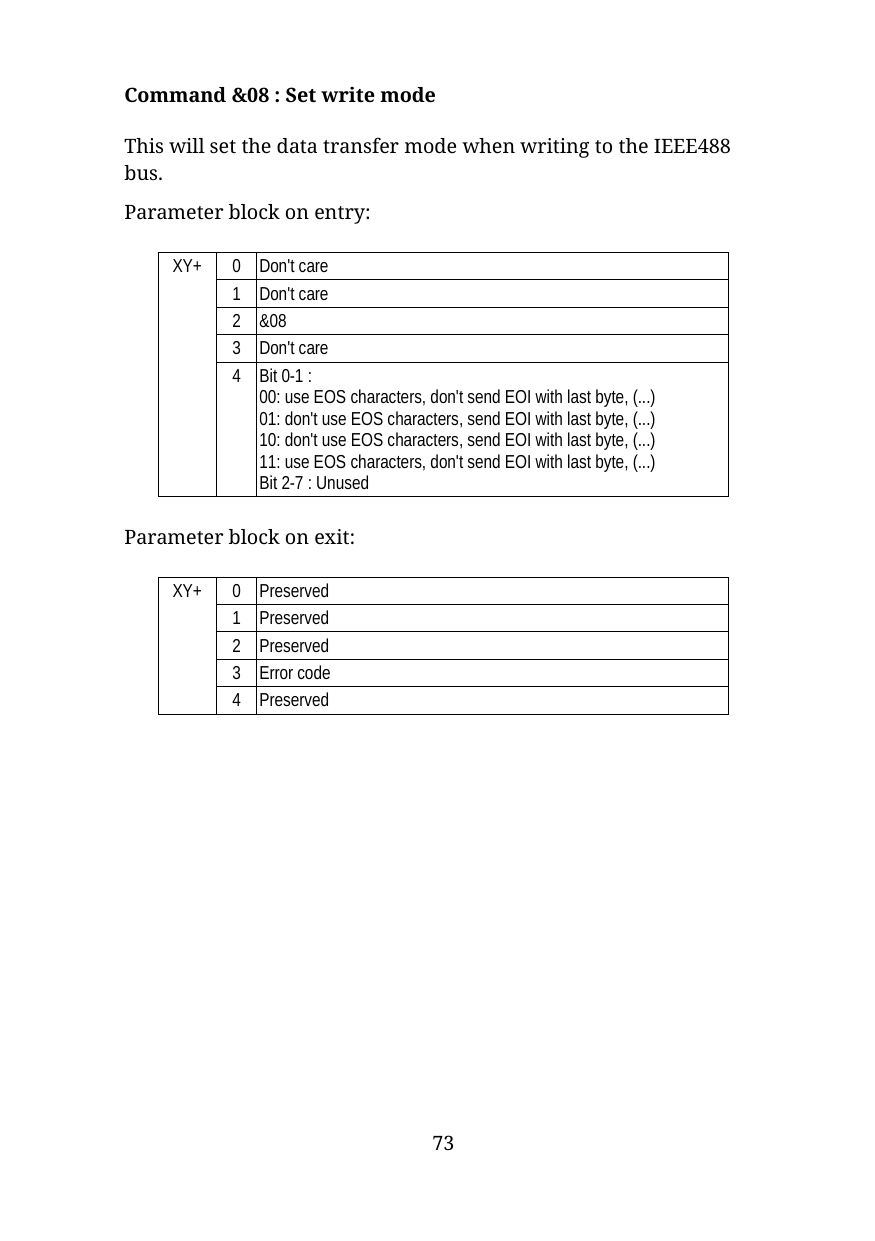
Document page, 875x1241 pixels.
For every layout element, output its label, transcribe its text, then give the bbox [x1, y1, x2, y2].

text Parameter block on exit: [124, 523, 762, 550]
table_cell 1 [217, 280, 256, 307]
table_cell Don't care [257, 280, 728, 307]
table_cell 2 [217, 632, 256, 659]
table_header XY+ [159, 253, 216, 496]
subtitle Command &08 : Set write mode [124, 81, 762, 108]
table_cell Preserved [257, 687, 728, 714]
table_header Don't care [257, 253, 728, 279]
table_cell 2 [217, 308, 256, 334]
table_cell Don't care [257, 335, 728, 362]
table_header Preserved [257, 578, 728, 604]
table_cell 3 [217, 335, 256, 362]
table_cell 1 [217, 605, 256, 631]
table_cell Preserved [257, 632, 728, 659]
table_cell Bit 0-1 : 00: use EOS characters, don't send EOI with last byte, (...) 01: don't use EOS characters, send EOI with last byte, (...) 10: don't use EOS characters, send EOI with last byte, (...) 11: use EOS characters, don't send EOI with last byte, (...) Bit 2-7 : Unused [257, 363, 728, 496]
text This will set the data transfer mode when writing to the IEEE488 bus. [124, 132, 762, 186]
table_cell Error code [257, 660, 728, 686]
table_cell 3 [217, 660, 256, 686]
table_header 0 [217, 253, 256, 279]
text Parameter block on entry: [124, 198, 762, 225]
table_header 0 [217, 578, 256, 604]
table_cell 4 [217, 363, 256, 496]
table_header XY+ [159, 578, 216, 714]
table_cell Preserved [257, 605, 728, 631]
table_cell &08 [257, 308, 728, 334]
table_cell 4 [217, 687, 256, 714]
